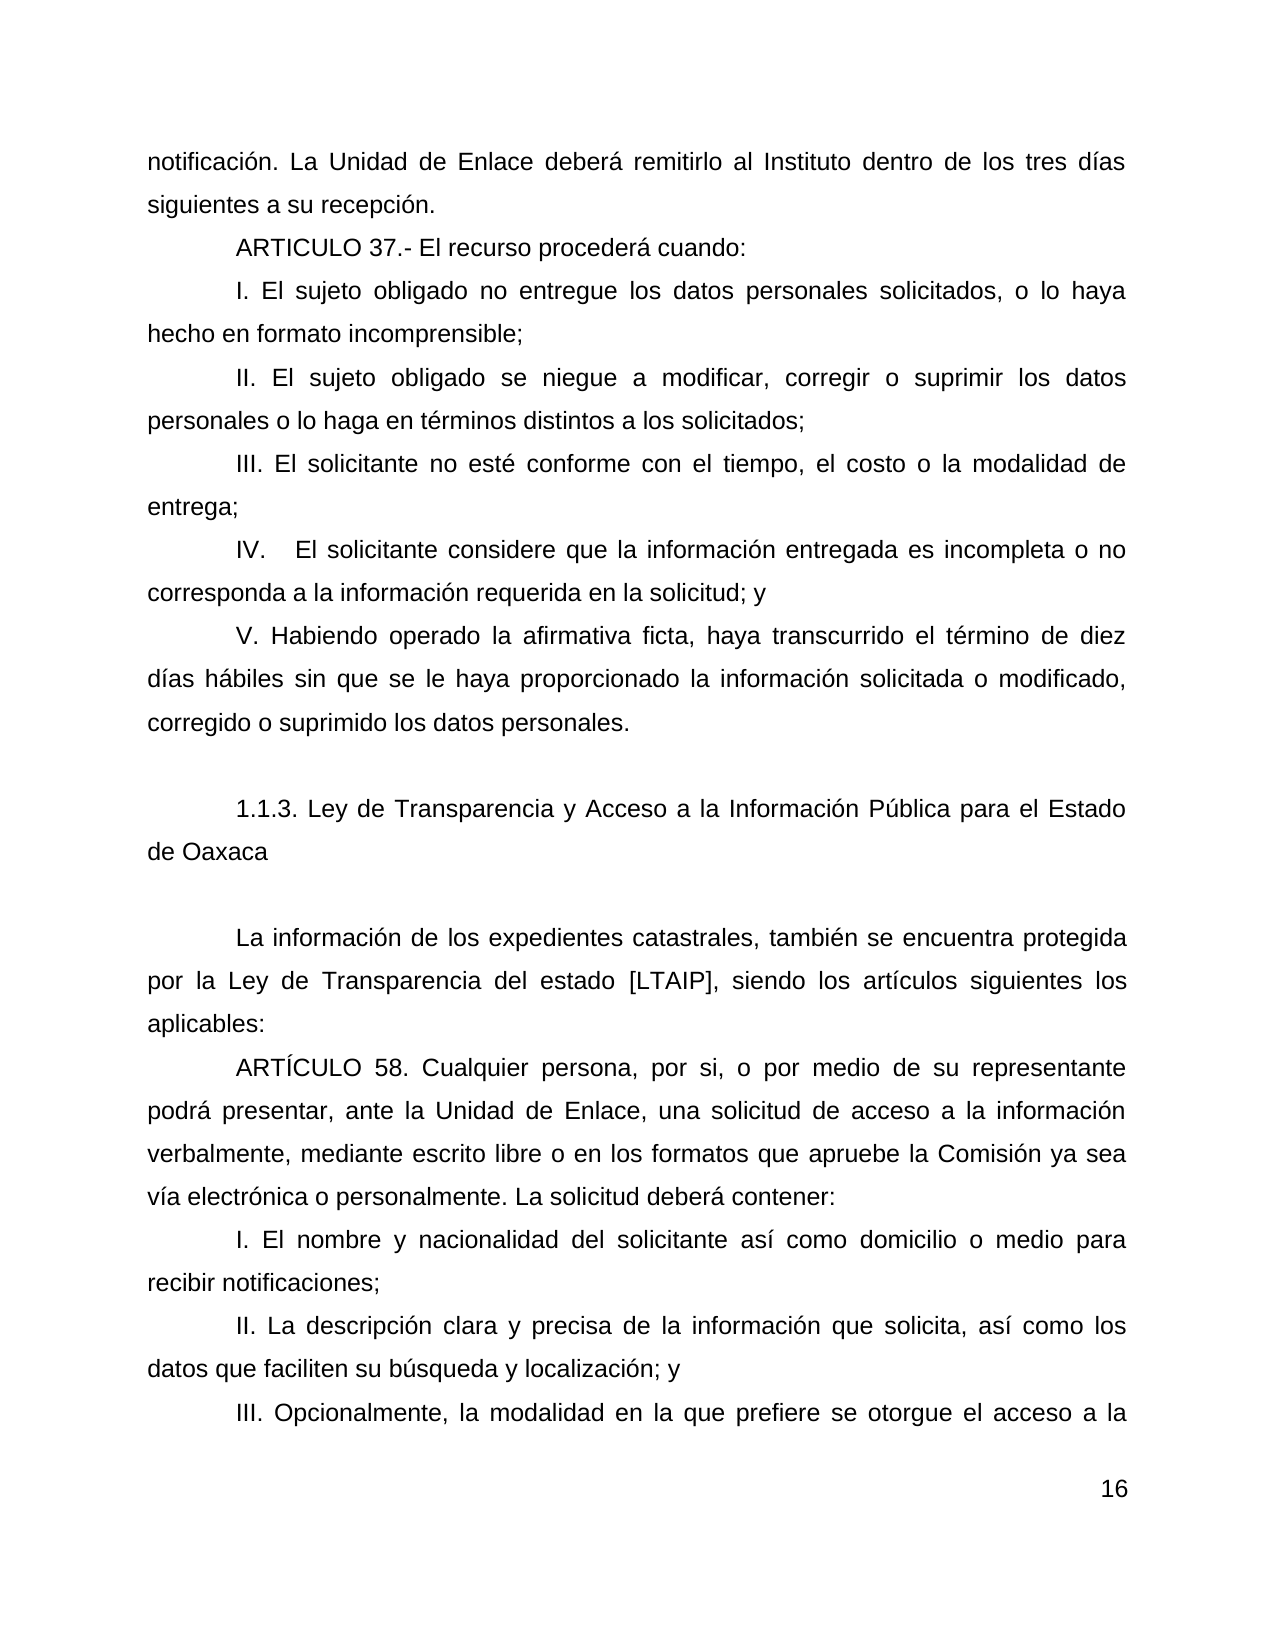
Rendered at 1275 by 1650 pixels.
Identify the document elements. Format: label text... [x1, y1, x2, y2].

text II. La descripción clara y precisa de la información que solicita, así como los datos que faciliten su búsqueda y localización; y [147, 1311, 1128, 1383]
text notificación. La Unidad de Enlace deberá remitirlo al Instituto dentro de los tres días siguientes a su recepción. [147, 147, 1128, 219]
text II. El sujeto obligado se niegue a modificar, corregir o suprimir los datos personales o lo haga en términos distintos a los solicitados; [147, 363, 1128, 434]
text V. Habiendo operado la afirmativa ficta, haya transcurrido el término de diez días hábiles sin que se le haya proporcionado la información solicitada o modificado, corregido o suprimido los datos personales. [147, 621, 1128, 736]
text La información de los expedientes catastrales, también se encuentra protegida por la Ley de Transparencia del estado [LTAIP], siendo los artículos siguientes los aplicables: [147, 923, 1128, 1038]
text 1.1.3. Ley de Transparencia y Acceso a la Información Pública para el Estado de Oaxaca [147, 794, 1128, 866]
text IV. El solicitante considere que la información entregada es incompleta o no corresponda a la información requerida en la solicitud; y [147, 535, 1128, 607]
text ARTICULO 37.- El recurso procederá cuando: [147, 233, 1128, 262]
text I. El nombre y nacionalidad del solicitante así como domicilio o medio para recibir notificaciones; [147, 1225, 1128, 1297]
text III. El solicitante no esté conforme con el tiempo, el costo o la modalidad de entrega; [147, 449, 1128, 521]
text III. Opcionalmente, la modalidad en la que prefiere se otorgue el acceso a la [147, 1398, 1128, 1426]
text ARTÍCULO 58. Cualquier persona, por si, o por medio de su representante podrá presentar, ante la Unidad de Enlace, una solicitud de acceso a la información verbalmente, mediante escrito libre o en los formatos que apruebe la Comisión ya sea vía electrónica o personalmente. La solicitud deberá contener: [147, 1053, 1128, 1211]
text I. El sujeto obligado no entregue los datos personales solicitados, o lo haya hecho en formato incomprensible; [147, 276, 1128, 348]
